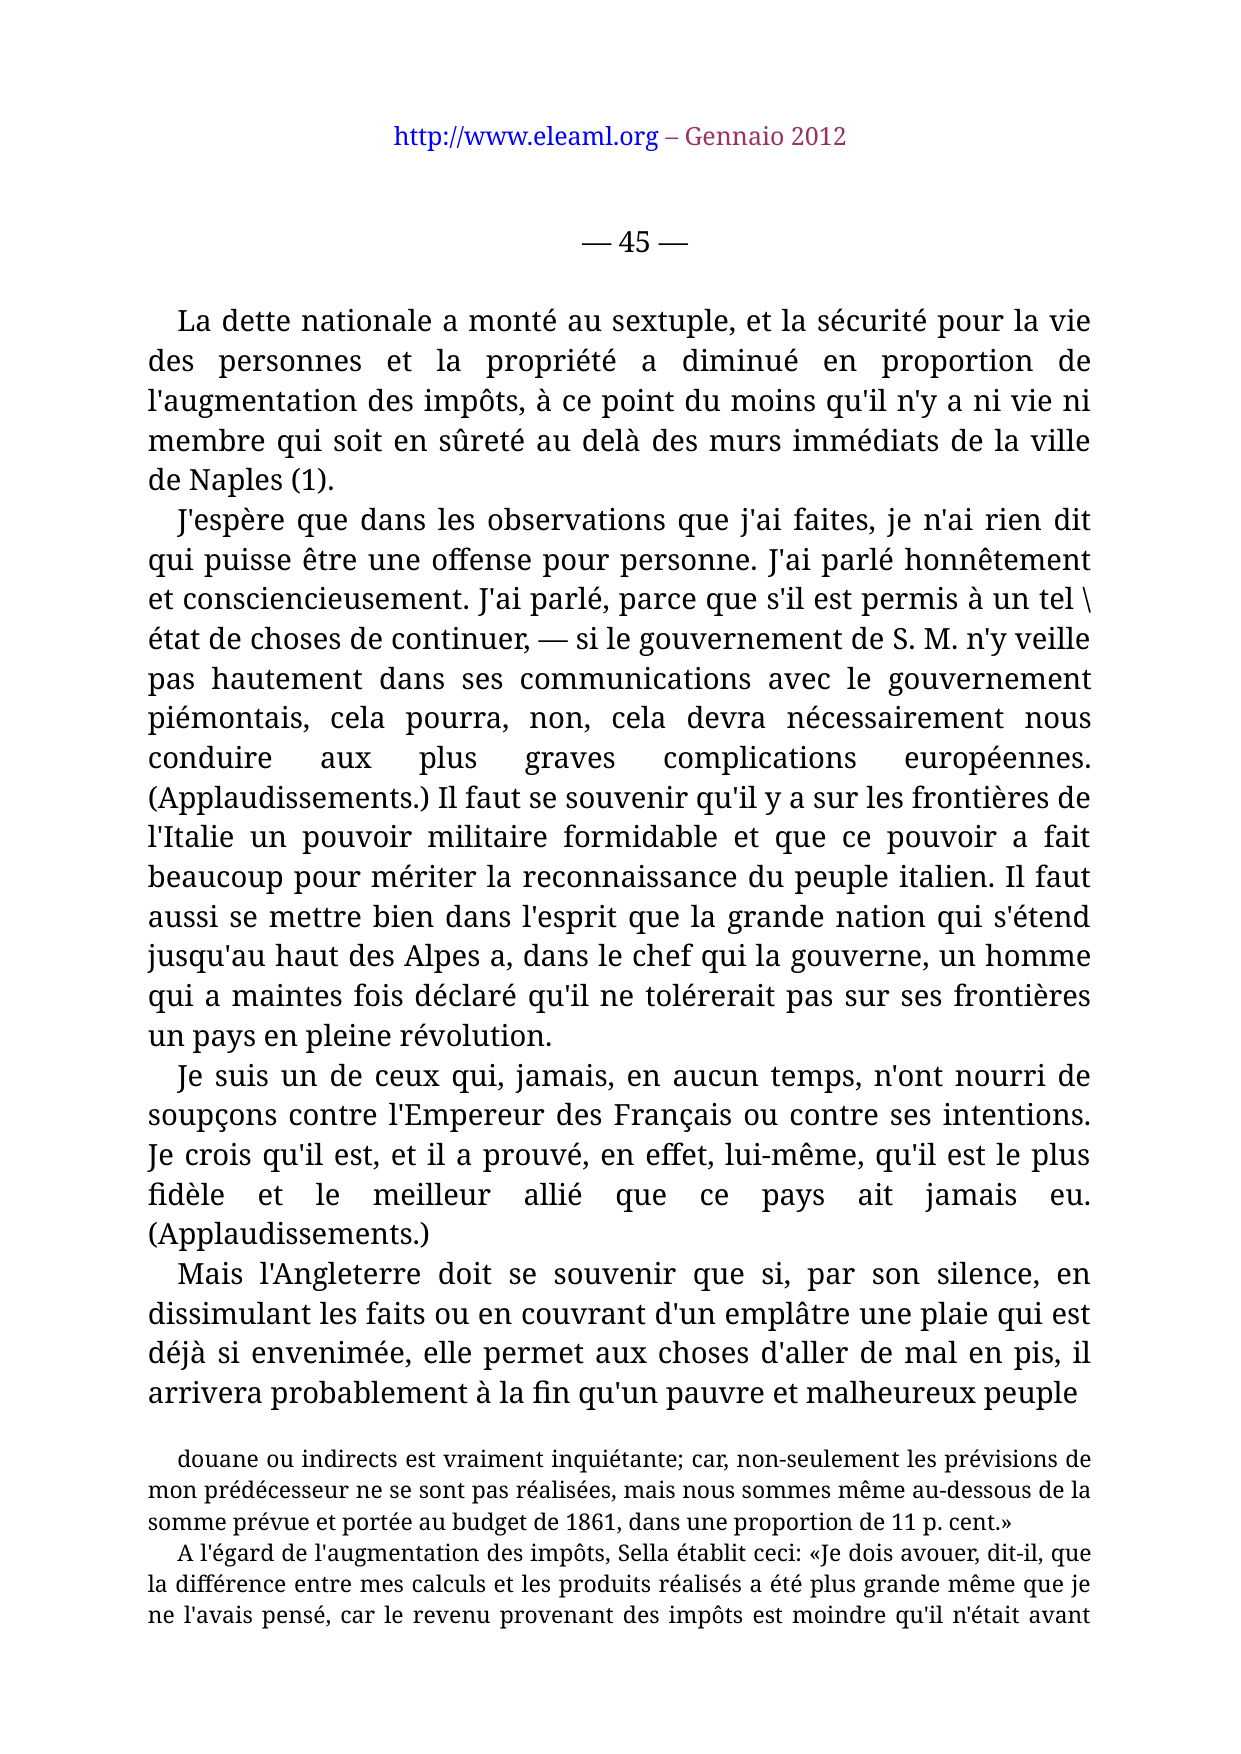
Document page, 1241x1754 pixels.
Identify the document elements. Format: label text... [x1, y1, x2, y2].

text douane ou indirects est vraiment inquiétante; car, non-seulement les prévisions de mon prédécesseur ne se sont pas réalisées, mais nous sommes même au-dessous de la somme prévue et portée au budget de 1861, dans une proportion de 11 p. cent.» [148, 1443, 1093, 1537]
text A l'égard de l'augmentation des impôts, Sella établit ceci: «Je dois avouer, dit-il, que la différence entre mes calculs et les produits réalisés a été plus grande même que je ne l'avais pensé, car le revenu provenant des impôts est moindre qu'il n'était avant [148, 1537, 1093, 1631]
text J'espère que dans les observations que j'ai faites, je n'ai rien dit qui puisse être une offense pour personne. J'ai parlé honnêtement et consciencieusement. J'ai parlé, parce que s'il est permis à un tel \ état de choses de continuer, — si le gouvernement de S. M. n'y veille pas hautement dans ses communications avec le gouvernement piémontais, cela pourra, non, cela devra nécessairement nous conduire aux plus graves complications européennes. (Applaudissements.) Il faut se souvenir qu'il y a sur les frontières de l'Italie un pouvoir militaire formidable et que ce pouvoir a fait beaucoup pour mériter la reconnaissance du peuple italien. Il faut aussi se mettre bien dans l'esprit que la grande nation qui s'étend jusqu'au haut des Alpes a, dans le chef qui la gouverne, un homme qui a maintes fois déclaré qu'il ne tolérerait pas sur ses frontières un pays en pleine révolution. [148, 499, 1093, 1055]
text — 45 — [148, 221, 1093, 261]
text La dette nationale a monté au sextuple, et la sécurité pour la vie des personnes et la propriété a diminué en proportion de l'augmentation des impôts, à ce point du moins qu'il n'y a ni vie ni membre qui soit en sûreté au delà des murs immédiats de la ville de Naples (1). [148, 301, 1093, 499]
text Mais l'Angleterre doit se souvenir que si, par son silence, en dissimulant les faits ou en couvrant d'un emplâtre une plaie qui est déjà si envenimée, elle permet aux choses d'aller de mal en pis, il arrivera probablement à la fin qu'un pauvre et malheureux peuple [148, 1253, 1093, 1412]
text Je suis un de ceux qui, jamais, en aucun temps, n'ont nourri de soupçons contre l'Empereur des Français ou contre ses intentions. Je crois qu'il est, et il a prouvé, en effet, lui-même, qu'il est le plus fidèle et le meilleur allié que ce pays ait jamais eu. (Applaudissements.) [148, 1055, 1093, 1253]
